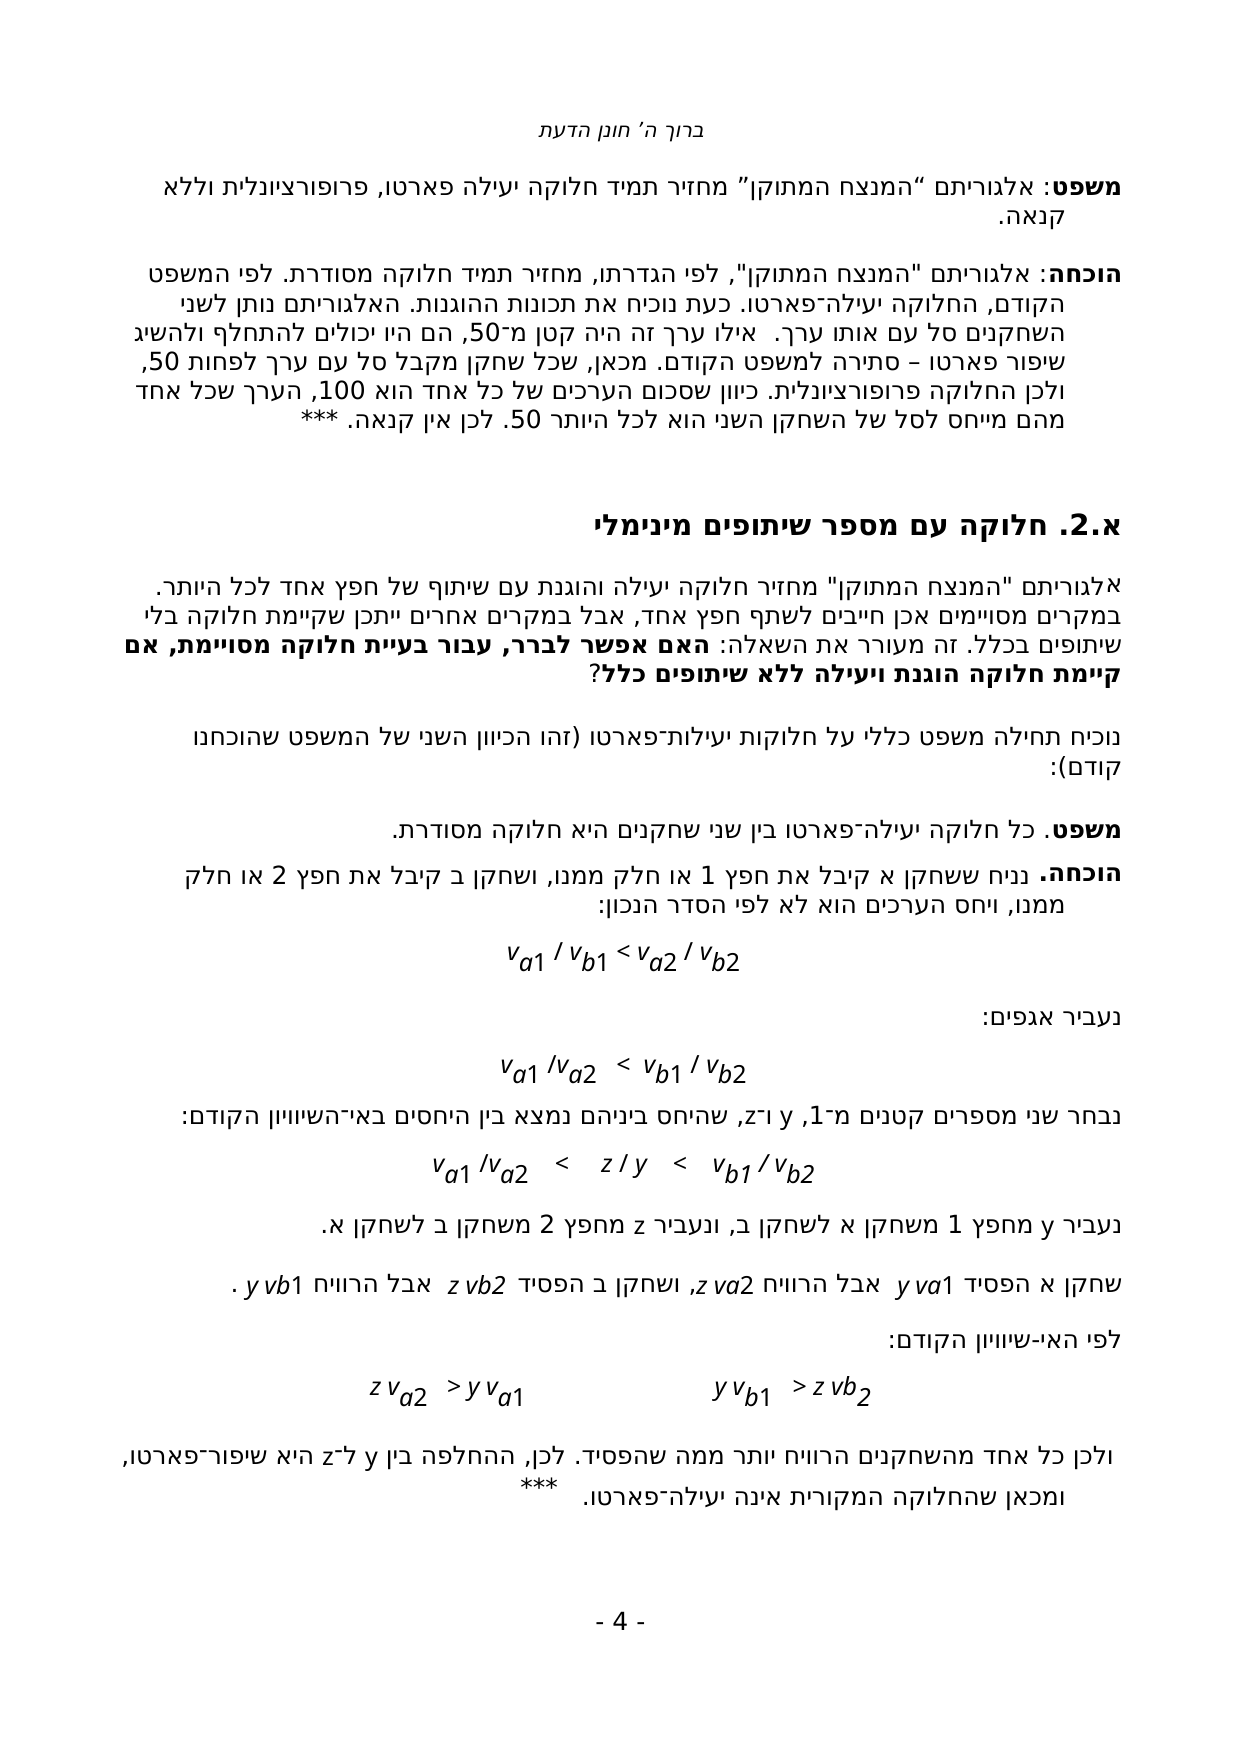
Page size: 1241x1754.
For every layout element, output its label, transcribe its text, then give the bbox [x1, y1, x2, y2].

text הוכחה. נניח ששחקן א קיבל את חפץ 1 או חלק ממנו, ושחקן ב קיבל את חפץ 2 או חלק ממנו, ויחס הערכים הוא לא לפי הסדר הנכון: [118, 858, 1122, 919]
text אלגוריתם "המנצח המתוקן" מחזיר חלוקה יעילה והוגנת עם שיתוף של חפץ אחד לכל היותר. במקרים מסויימים אכן חייבים לשתף חפץ אחד, אבל במקרים אחרים ייתכן שקיימת חלוקה בלי שיתופים בכלל. זה מעורר את השאלה: האם אפשר לברר, עבור בעיית חלוקה מסויימת, אם קיימת חלוקה הוגנת ויעילה ללא שיתופים כלל? [118, 569, 1122, 688]
text נעביר אגפים: [118, 993, 1122, 1032]
text משפט. כל חלוקה יעילה־פארטו בין שני שחקנים היא חלוקה מסודרת. [118, 815, 1122, 844]
text נוכיח תחילה משפט כללי על חלוקות יעילות־פארטו (זהו הכיוון השני של המשפט שהוכחנו קודם): [118, 722, 1122, 781]
text ולכן כל אחד מהשחקנים הרוויח יותר ממה שהפסיד. לכן, ההחלפה בין y ל־z היא שיפור־פארטו, ומכאן שהחלוקה המקורית אינה יעילה־פארטו. *** [118, 1428, 1122, 1511]
text נעביר y מחפץ 1 משחקן א לשחקן ב, ונעביר z מחפץ 2 משחקן ב לשחקן א. [118, 1197, 1122, 1242]
subtitle א.2. חלוקה עם מספר שיתופים מינימלי [118, 508, 1122, 542]
text va1 / vb1 < va2 / vb2 [118, 934, 1122, 979]
text משפט: אלגוריתם “המנצח המתוקן” מחזיר תמיד חלוקה יעילה פארטו, פרופורציונלית וללא קנאה. [118, 172, 1122, 230]
text נבחר שני מספרים קטנים מ־1, y ו־z, שהיחס ביניהם נמצא בין היחסים באי־השיוויון הקודם: [118, 1097, 1122, 1131]
text לפי האי-שיוויון הקודם: [118, 1316, 1122, 1354]
text z va2 > y va1 y vb1 > z vb2 [118, 1369, 1122, 1414]
text va1 /va2 < z / y < vb1 / vb2 [118, 1146, 1122, 1191]
text va1 /va2 < vb1 / vb2 [118, 1046, 1122, 1091]
text שחקן א הפסיד y va1 אבל הרוויח z va2, ושחקן ב הפסיד z vb2 אבל הרוויח y vb1 . [118, 1256, 1122, 1301]
text הוכחה: אלגוריתם "המנצח המתוקן", לפי הגדרתו, מחזיר תמיד חלוקה מסודרת. לפי המשפט הקודם, החלוקה יעילה־פארטו. כעת נוכיח את תכונות ההוגנות. האלגוריתם נותן לשני השחקנים סל עם אותו ערך. אילו ערך זה היה קטן מ־50, הם היו יכולים להתחלף ולהשיג שיפור פארטו – סתירה למשפט הקודם. מכאן, שכל שחקן מקבל סל עם ערך לפחות 50, ולכן החלוקה פרופורציונלית. כיוון שסכום הערכים של כל אחד הוא 100, הערך שכל אחד מהם מייחס לסל של השחקן השני הוא לכל היותר 50. לכן אין קנאה. *** [118, 260, 1122, 435]
